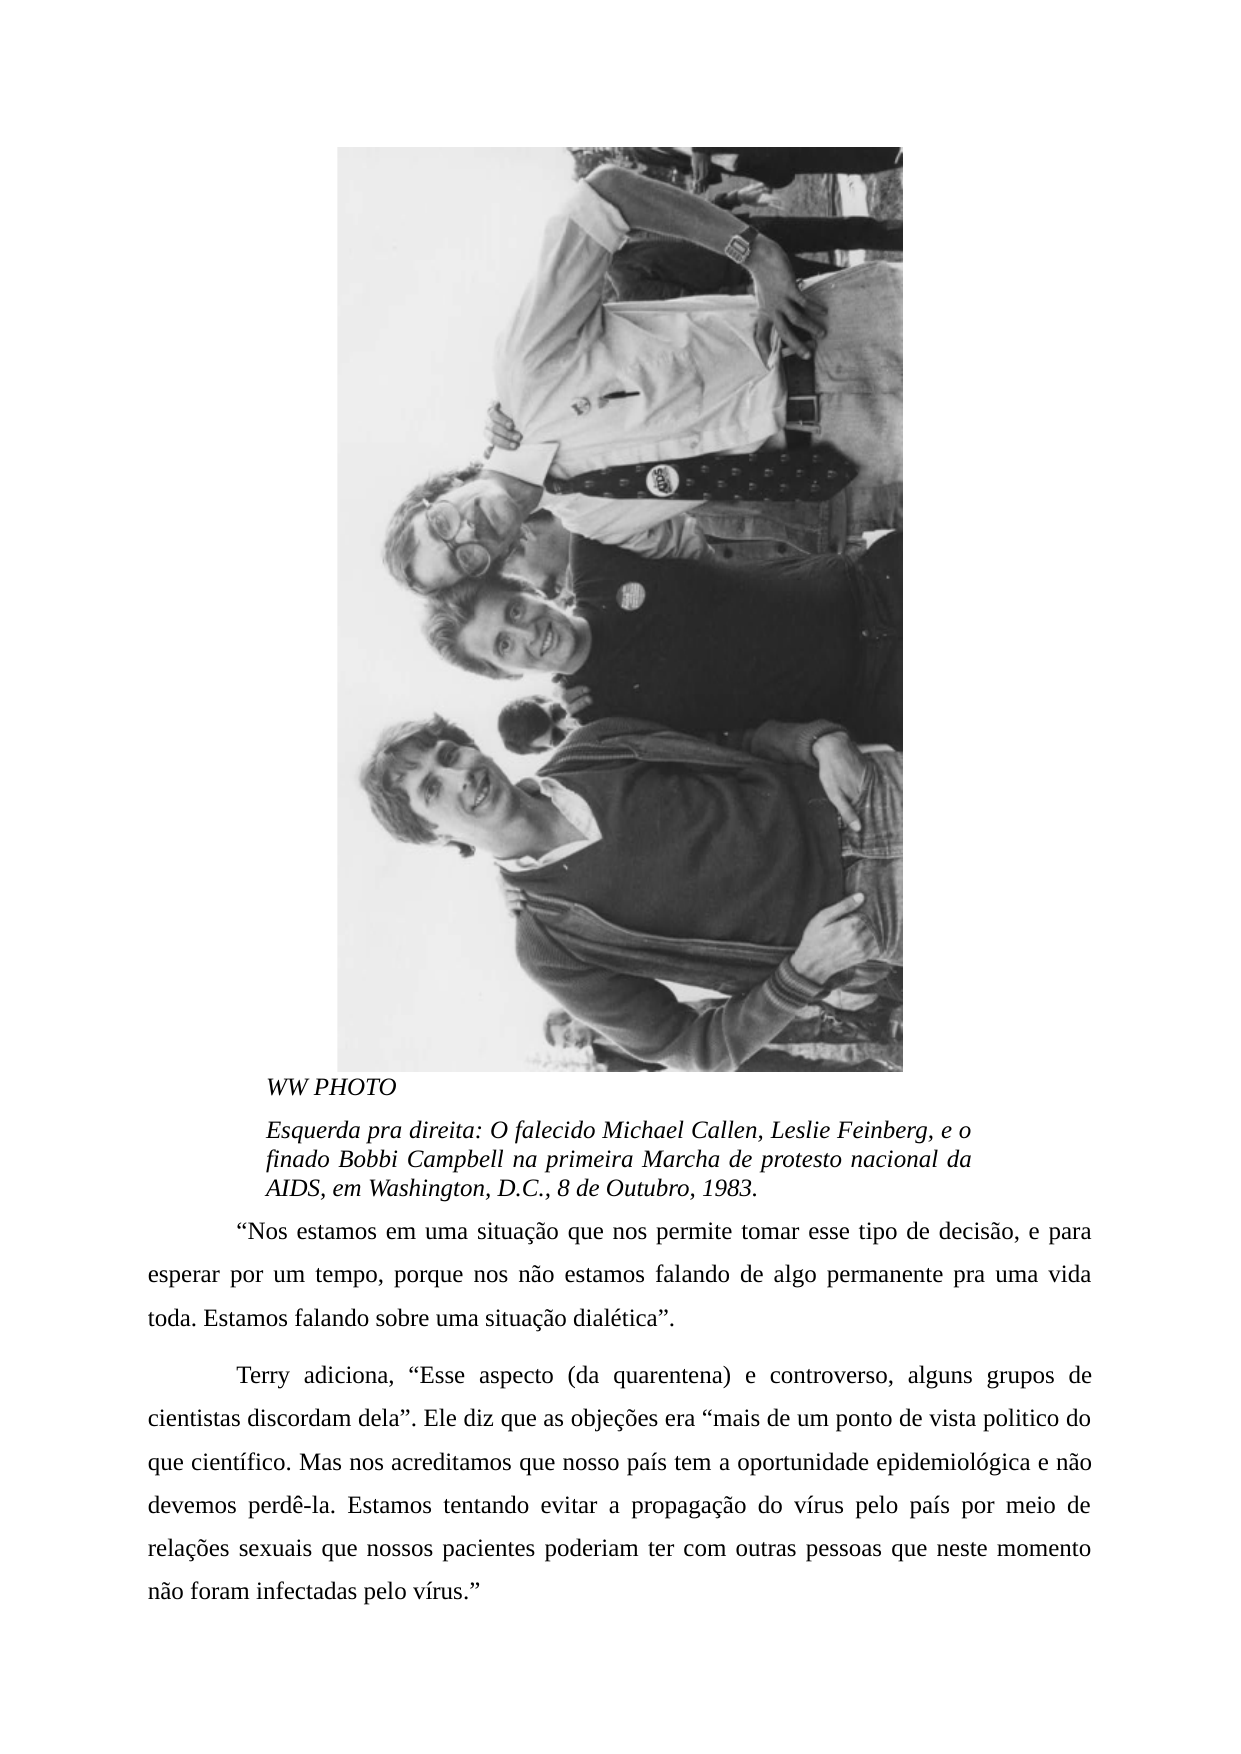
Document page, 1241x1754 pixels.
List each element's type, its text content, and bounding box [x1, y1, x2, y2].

text WW PHOTO [266, 1072, 974, 1101]
text Terry adiciona, “Esse aspecto (da quarentena) e controverso, alguns grupos de cientistas discordam dela”. Ele diz que as objeções era “mais de um ponto de vista politico do que científico. Mas nos acreditamos que nosso país tem a oportunidade epidemiológica e não devemos perdê-la. Estamos tentando evitar a propagação do vírus pelo país por meio de relações sexuais que nossos pacientes poderiam ter com outras pessoas que neste momento não foram infectadas pelo vírus.” [148, 1360, 1093, 1605]
picture [337, 147, 903, 1072]
text “Nos estamos em uma situação que nos permite tomar esse tipo de decisão, e para esperar por um tempo, porque nos não estamos falando de algo permanente pra uma vida toda. Estamos falando sobre uma situação dialética”. [148, 1216, 1093, 1331]
text Esquerda pra direita: O falecido Michael Callen, Leslie Feinberg, e o finado Bobbi Campbell na primeira Marcha de protesto nacional da AIDS, em Washington, D.C., 8 de Outubro, 1983. [266, 1115, 974, 1202]
